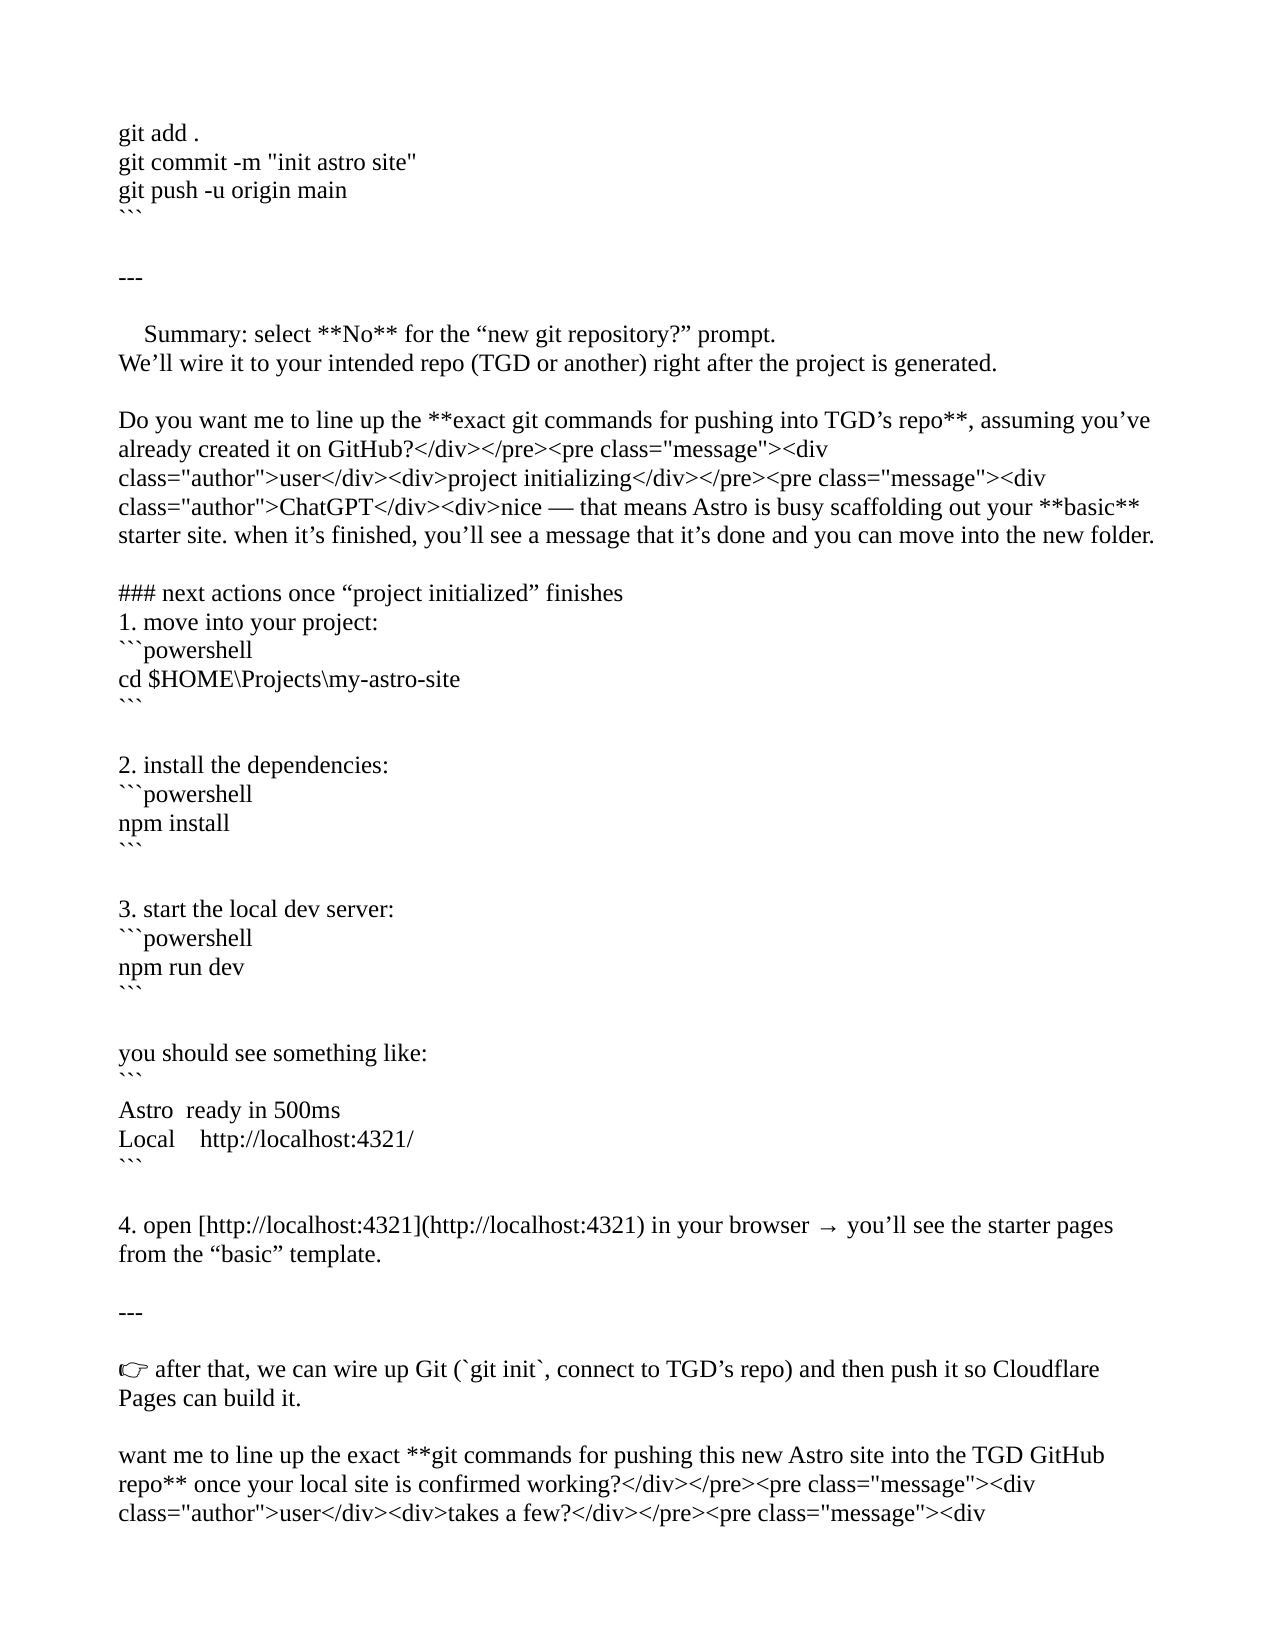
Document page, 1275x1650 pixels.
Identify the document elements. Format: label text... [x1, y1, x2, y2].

text ``` [118, 837, 1157, 866]
text Astro ready in 500ms [118, 1096, 1157, 1124]
text 2. install the dependencies: [118, 751, 1157, 779]
text ``` [118, 1067, 1157, 1096]
text you should see something like: [118, 1038, 1157, 1067]
text ```powershell [118, 779, 1157, 808]
text cd $HOME\Projects\my-astro-site [118, 664, 1157, 693]
text npm install [118, 808, 1157, 837]
text ``` [118, 204, 1157, 233]
text git push -u origin main [118, 176, 1157, 204]
text Do you want me to line up the **exact git commands for pushing into TGD’s repo**, assuming you’ve already created it on GitHub?</div></pre><pre class="message"><div class="author">user</div><div>project initializing</div></pre><pre class="message"><div class="author">ChatGPT</div><div>nice — that means Astro is busy scaffolding out your **basic** starter site. when it’s finished, you’ll see a message that it’s done and you can move into the new folder. [118, 406, 1157, 549]
text ```powershell [118, 636, 1157, 664]
text 1. move into your project: [118, 607, 1157, 636]
text want me to line up the exact **git commands for pushing this new Astro site into the TGD GitHub repo** once your local site is confirmed working?</div></pre><pre class="message"><div class="author">user</div><div>takes a few?</div></pre><pre class="message"><div [118, 1441, 1157, 1527]
text git add . [118, 118, 1157, 147]
text ```powershell [118, 923, 1157, 952]
text ``` [118, 981, 1157, 1009]
text Local http://localhost:4321/ [118, 1124, 1157, 1153]
text ✅ Summary: select **No** for the “new git repository?” prompt. [118, 319, 1157, 348]
text ### next actions once “project initialized” finishes [118, 578, 1157, 607]
text We’ll wire it to your intended repo (TGD or another) right after the project is generated. [118, 348, 1157, 377]
text 👉 after that, we can wire up Git (`git init`, connect to TGD’s repo) and then push it so Cloudflare Pages can build it. [118, 1354, 1157, 1412]
text 4. open [http://localhost:4321](http://localhost:4321) in your browser → you’ll see the starter pages from the “basic” template. 🎉 [118, 1211, 1157, 1268]
text npm run dev [118, 952, 1157, 981]
text git commit -m "init astro site" [118, 147, 1157, 176]
text --- [118, 1297, 1157, 1326]
text ``` [118, 1153, 1157, 1182]
text ``` [118, 693, 1157, 722]
text --- [118, 262, 1157, 291]
text 3. start the local dev server: [118, 894, 1157, 923]
